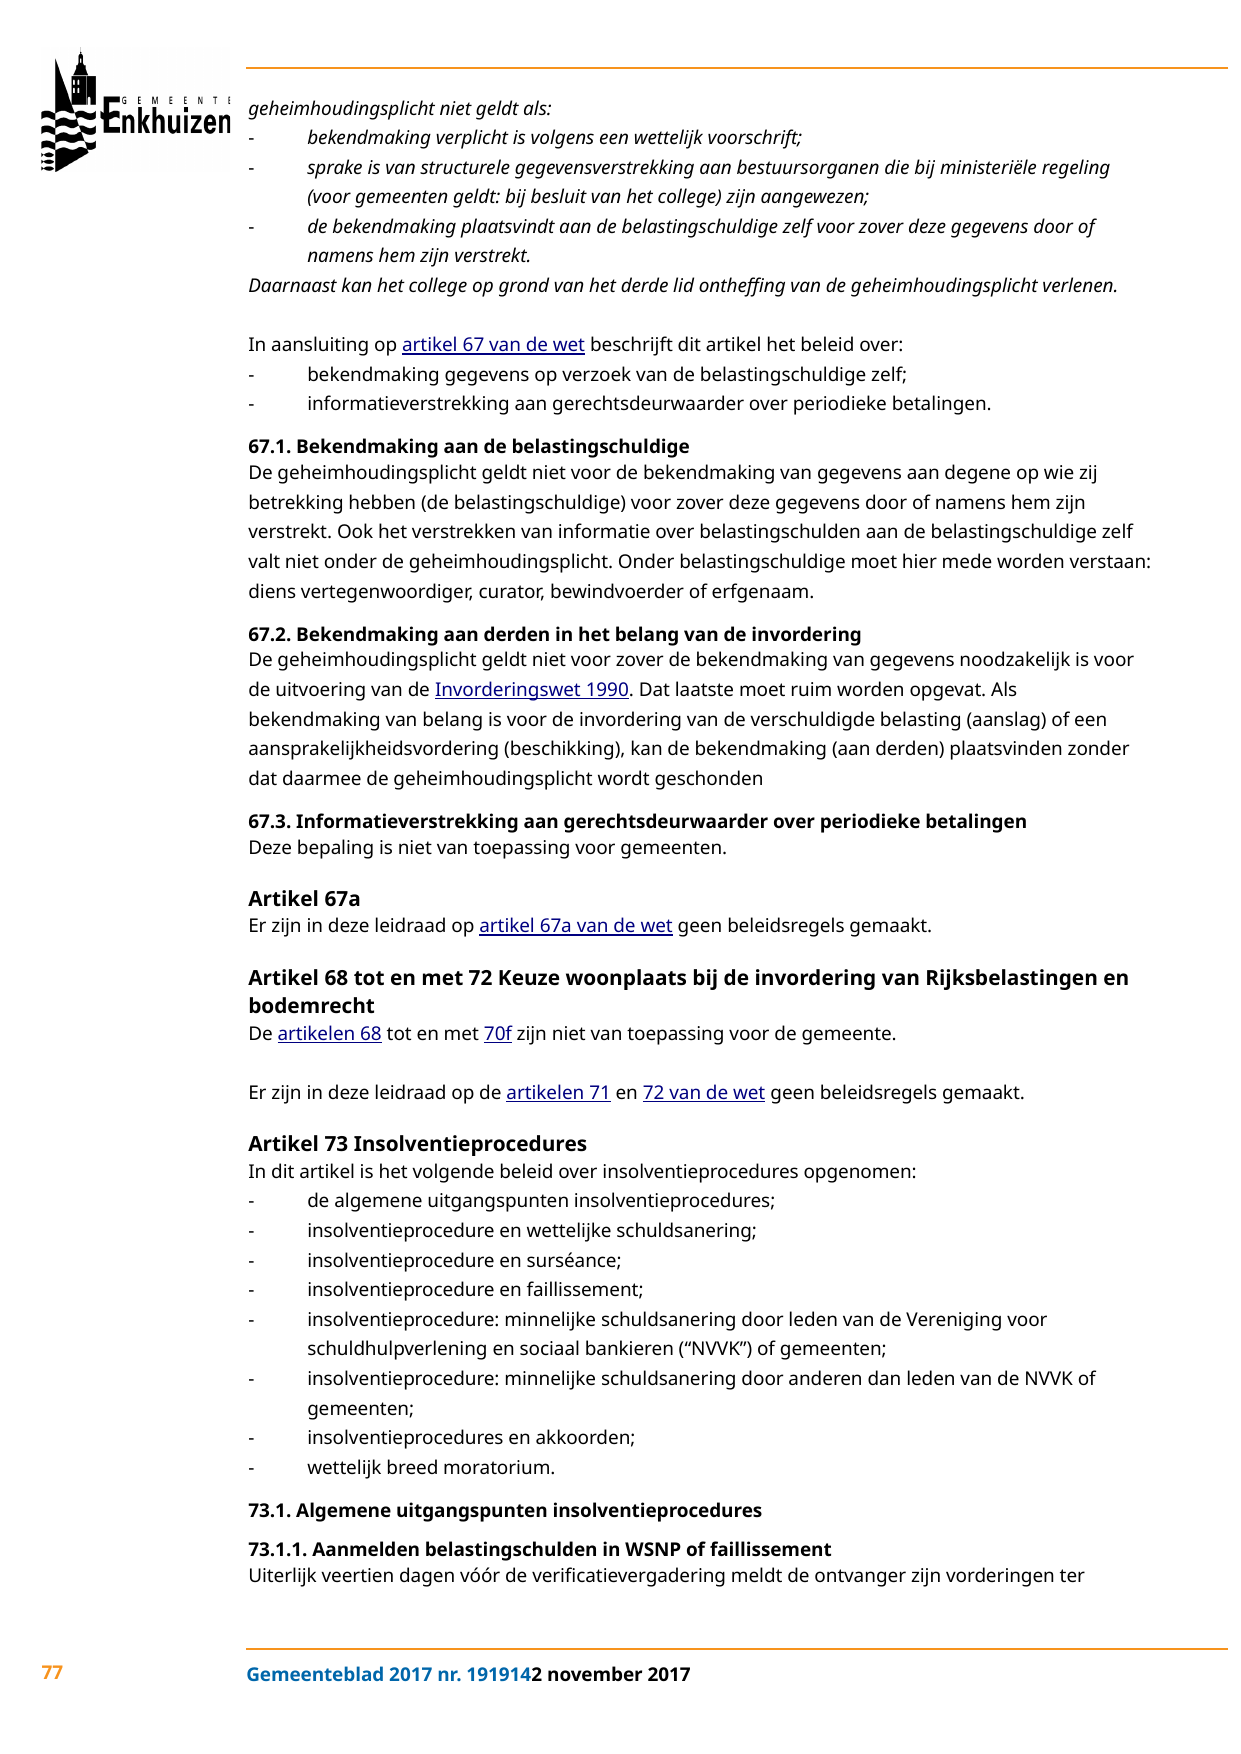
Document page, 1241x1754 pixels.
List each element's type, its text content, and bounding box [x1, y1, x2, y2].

list insolventieprocedure en wettelijke schuldsanering; [248, 1217, 1152, 1243]
text 73.1.1. Aanmelden belastingschulden in WSNP of faillissement [248, 1536, 1152, 1562]
list sprake is van structurele gegevensverstrekking aan bestuursorganen die bij ministeriële regeling (voor gemeenten geldt: bij besluit van het college) zijn aangewezen; [248, 154, 1152, 209]
list insolventieprocedures en akkoorden; [248, 1424, 1152, 1450]
text Uiterlijk veertien dagen vóór de verificatievergadering meldt de ontvanger zijn vorderingen ter [248, 1562, 1152, 1588]
text De artikelen 68 tot en met 70f zijn niet van toepassing voor de gemeente. [248, 1020, 1152, 1046]
list insolventieprocedure: minnelijke schuldsanering door anderen dan leden van de NVVK of gemeenten; [248, 1365, 1152, 1420]
text In aansluiting op artikel 67 van de wet beschrijft dit artikel het beleid over: [248, 331, 1152, 357]
list informatieverstrekking aan gerechtsdeurwaarder over periodieke betalingen. [248, 391, 1152, 416]
list insolventieprocedure: minnelijke schuldsanering door leden van de Vereniging voor schuldhulpverlening en sociaal bankieren (“NVVK”) of gemeenten; [248, 1306, 1152, 1361]
list de bekendmaking plaatsvindt aan de belastingschuldige zelf voor zover deze gegevens door of namens hem zijn verstrekt. [248, 213, 1152, 268]
list insolventieprocedure en surséance; [248, 1247, 1152, 1272]
text Artikel 73 Insolventieprocedures [248, 1129, 1152, 1158]
list wettelijk breed moratorium. [248, 1454, 1152, 1479]
picture [41, 47, 231, 172]
text Er zijn in deze leidraad op artikel 67a van de wet geen beleidsregels gemaakt. [248, 913, 1152, 938]
text Artikel 68 tot en met 72 Keuze woonplaats bij de invordering van Rijksbelastingen en bodemrecht [248, 963, 1152, 1020]
text Artikel 67a [248, 884, 1152, 913]
list bekendmaking verplicht is volgens een wettelijk voorschrift; [248, 124, 1152, 150]
text Er zijn in deze leidraad op de artikelen 71 en 72 van de wet geen beleidsregels gemaakt. [248, 1079, 1152, 1105]
text 67.1. Bekendmaking aan de belastingschuldige [248, 434, 1152, 459]
text Daarnaast kan het college op grond van het derde lid ontheffing van de geheimhoudingsplicht verlenen. [248, 272, 1152, 298]
list insolventieprocedure en faillissement; [248, 1276, 1152, 1302]
text 73.1. Algemene uitgangspunten insolventieprocedures [248, 1497, 1152, 1523]
text De geheimhoudingsplicht geldt niet voor de bekendmaking van gegevens aan degene op wie zij betrekking hebben (de belastingschuldige) voor zover deze gegevens door of namens hem zijn verstrekt. Ook het verstrekken van informatie over belastingschulden aan de belastingschuldige zelf valt niet onder de geheimhoudingsplicht. Onder belastingschuldige moet hier mede worden verstaan: diens vertegenwoordiger, curator, bewindvoerder of erfgenaam. [248, 459, 1152, 603]
text In dit artikel is het volgende beleid over insolventieprocedures opgenomen: [248, 1158, 1152, 1184]
text Deze bepaling is niet van toepassing voor gemeenten. [248, 834, 1152, 859]
list de algemene uitgangspunten insolventieprocedures; [248, 1188, 1152, 1213]
text 67.2. Bekendmaking aan derden in het belang van de invordering [248, 621, 1152, 647]
text geheimhoudingsplicht niet geldt als: [248, 95, 1152, 121]
text 67.3. Informatieverstrekking aan gerechtsdeurwaarder over periodieke betalingen [248, 808, 1152, 834]
list bekendmaking gegevens op verzoek van de belastingschuldige zelf; [248, 361, 1152, 387]
text De geheimhoudingsplicht geldt niet voor zover de bekendmaking van gegevens noodzakelijk is voor de uitvoering van de Invorderingswet 1990. Dat laatste moet ruim worden opgevat. Als bekendmaking van belang is voor de invordering van de verschuldigde belasting (aanslag) of een aansprakelijkheidsvordering (beschikking), kan de bekendmaking (aan derden) plaatsvinden zonder dat daarmee de geheimhoudingsplicht wordt geschonden [248, 647, 1152, 791]
